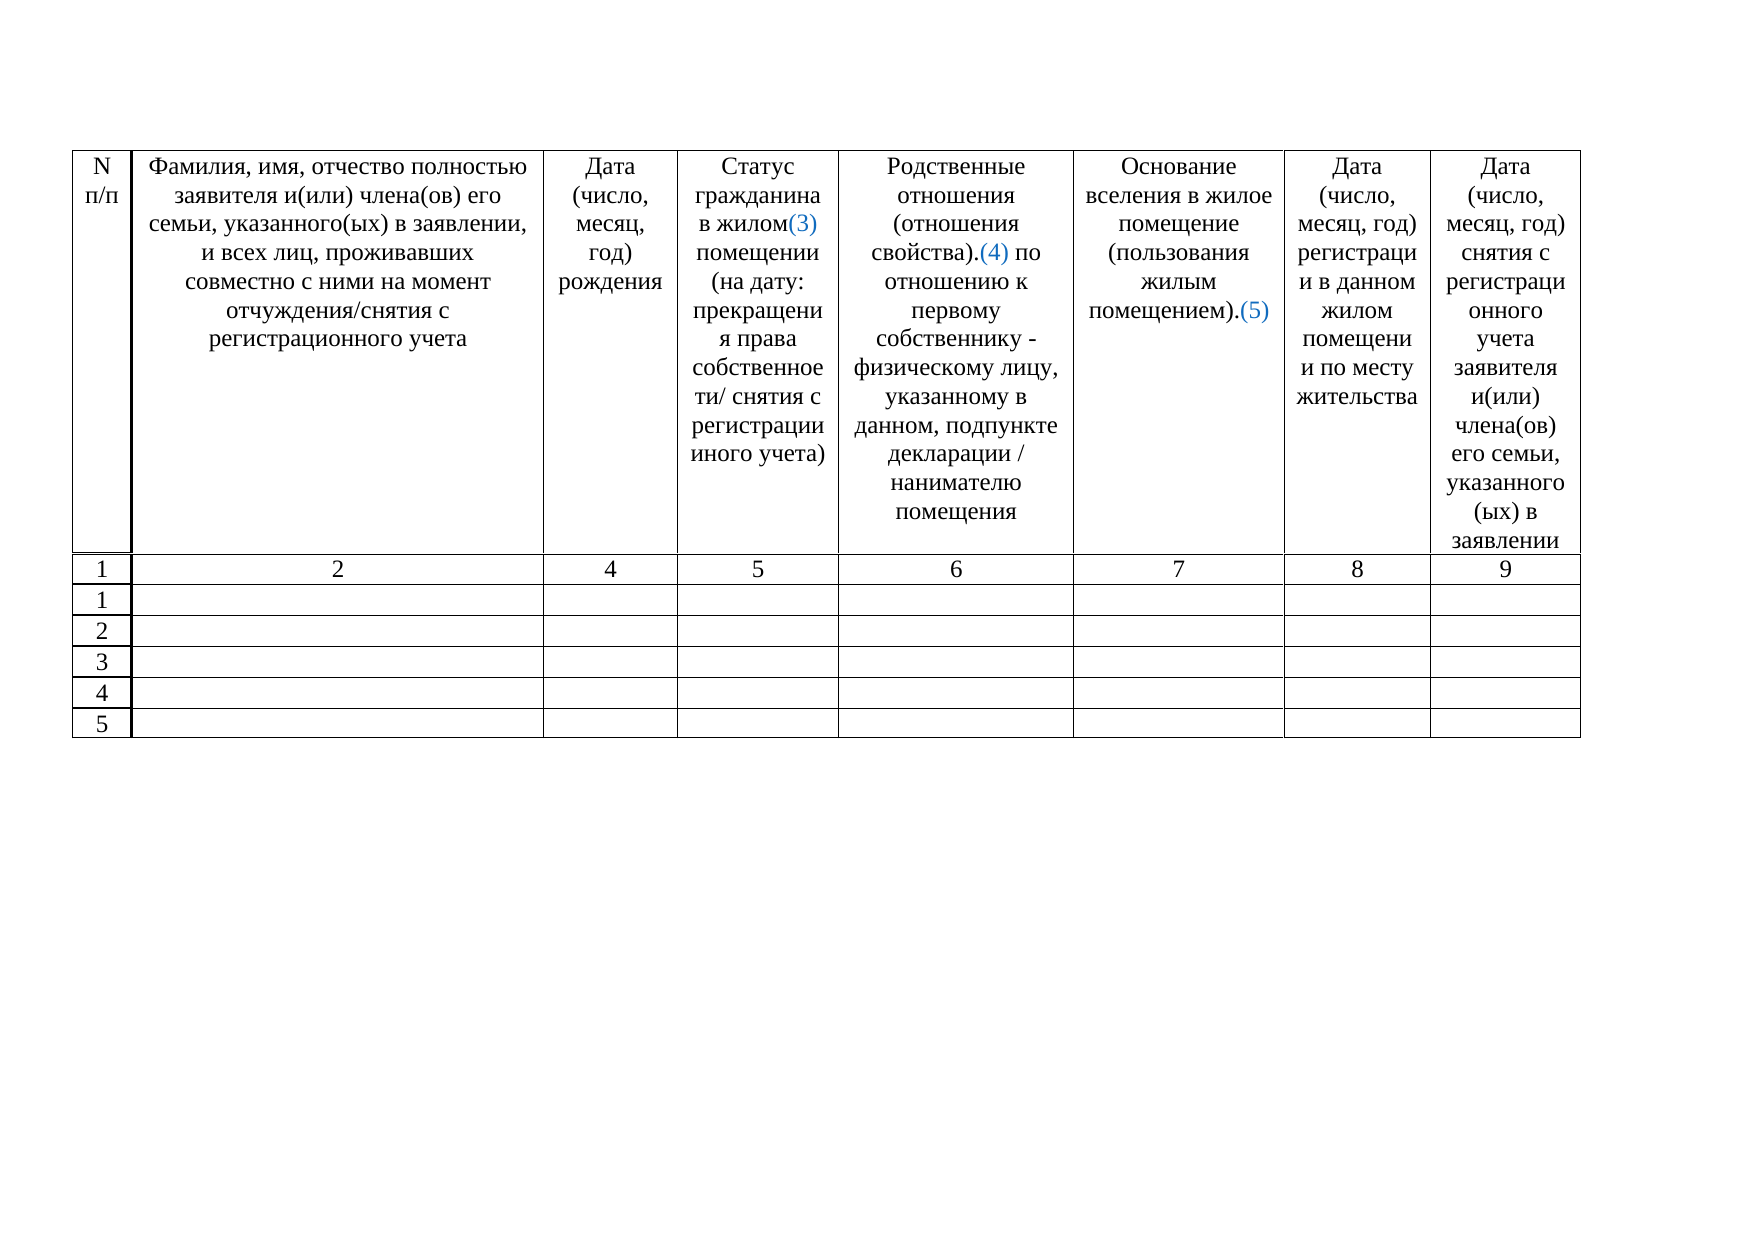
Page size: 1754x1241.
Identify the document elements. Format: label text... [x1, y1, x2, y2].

table_cell 5 [678, 555, 838, 584]
table_cell 1 [73, 555, 130, 583]
table_cell [839, 647, 1073, 677]
table_cell [839, 678, 1073, 708]
table_cell [133, 678, 543, 708]
table_cell [1431, 616, 1580, 646]
table_header Родственные отношения (отношения свойства).(4) по отношению к первому собственнику - физическому лицу, указанному в данном, подпункте декларации / нанимателю помещения [839, 151, 1073, 553]
table_cell [1285, 647, 1430, 677]
table_cell [544, 585, 677, 615]
table_cell 7 [1074, 555, 1283, 584]
table_cell [1431, 647, 1580, 677]
table_cell [1074, 647, 1283, 677]
table_header Фамилия, имя, отчество полностью заявителя и(или) члена(ов) его семьи, указанного(ых) в заявлении, и всех лиц, проживавших совместно с ними на момент отчуждения/снятия с регистрационного учета [133, 151, 543, 553]
table_cell [678, 678, 838, 708]
table_header Дата (число, месяц, год) рождения [544, 151, 677, 553]
table_cell [1285, 678, 1430, 708]
table_cell [1074, 709, 1283, 737]
table_cell [544, 647, 677, 677]
table_cell [1074, 678, 1283, 708]
table_cell [1074, 585, 1283, 615]
table_cell [839, 585, 1073, 615]
table_cell 1 [73, 585, 130, 614]
table_header Дата (число, месяц, год) снятия с регистрационного учета заявителя и(или) члена(ов) его семьи, указанного (ых) в заявлении [1431, 151, 1580, 553]
table_cell [839, 709, 1073, 737]
table_cell [839, 616, 1073, 646]
table_cell 8 [1285, 555, 1430, 584]
table_cell 2 [133, 555, 543, 584]
table_cell [678, 616, 838, 646]
table_header Статус гражданина в жилом(3) помещении (на дату: прекращения права собственное ти/ снятия с регистрации иного учета) [678, 151, 838, 553]
table_cell [1074, 616, 1283, 646]
table_header N п/п [73, 151, 130, 552]
table_cell [133, 585, 543, 615]
table_header Дата (число, месяц, год) регистрации в данном жилом помещении по месту жительства [1285, 151, 1430, 553]
table_cell 4 [73, 678, 130, 707]
table_cell [1285, 616, 1430, 646]
table_cell [678, 585, 838, 615]
table_cell [544, 709, 677, 737]
table_cell 9 [1431, 555, 1580, 584]
table_cell [133, 709, 543, 737]
table_cell 4 [544, 555, 677, 584]
table_cell [133, 647, 543, 677]
table_cell [1431, 585, 1580, 615]
table_cell [678, 647, 838, 677]
table_cell [1431, 709, 1580, 737]
table_cell 2 [73, 616, 130, 645]
table_cell [1285, 585, 1430, 615]
table_cell [678, 709, 838, 737]
table_header Основание вселения в жилое помещение (пользования жилым помещением).(5) [1074, 151, 1283, 553]
table_cell [1431, 678, 1580, 708]
table_cell [544, 616, 677, 646]
table_cell [1285, 709, 1430, 737]
table_cell 5 [73, 709, 130, 737]
table_cell [133, 616, 543, 646]
table_cell 3 [73, 647, 130, 676]
table_cell 6 [839, 555, 1073, 584]
table_cell [544, 678, 677, 708]
